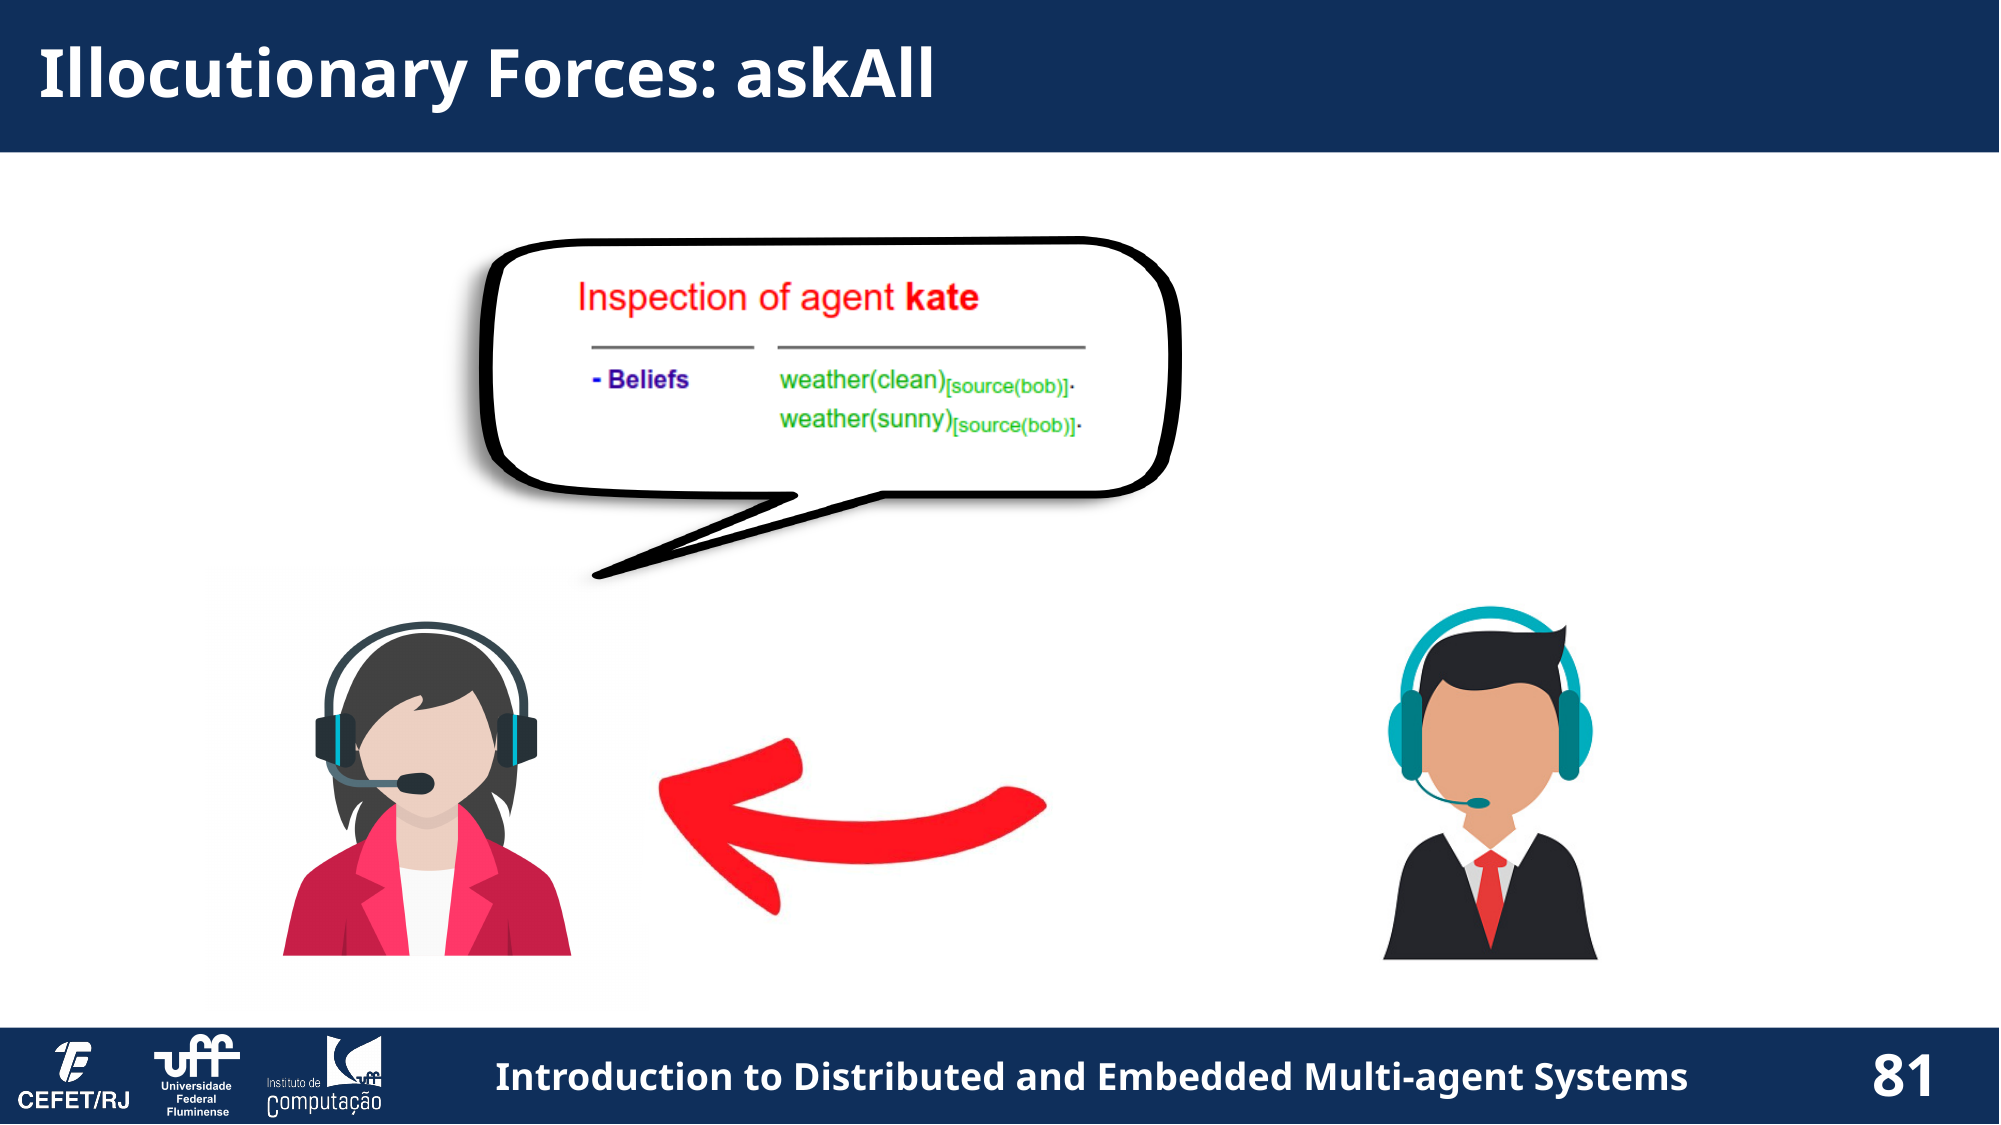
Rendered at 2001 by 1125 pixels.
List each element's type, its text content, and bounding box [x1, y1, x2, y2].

picture [205, 236, 1182, 1011]
text_box Illocutionary Forces: askAll [25, 23, 1999, 119]
picture [1268, 561, 1713, 1006]
picture [265, 1033, 383, 1118]
picture [18, 1021, 129, 1125]
picture [153, 1033, 241, 1121]
